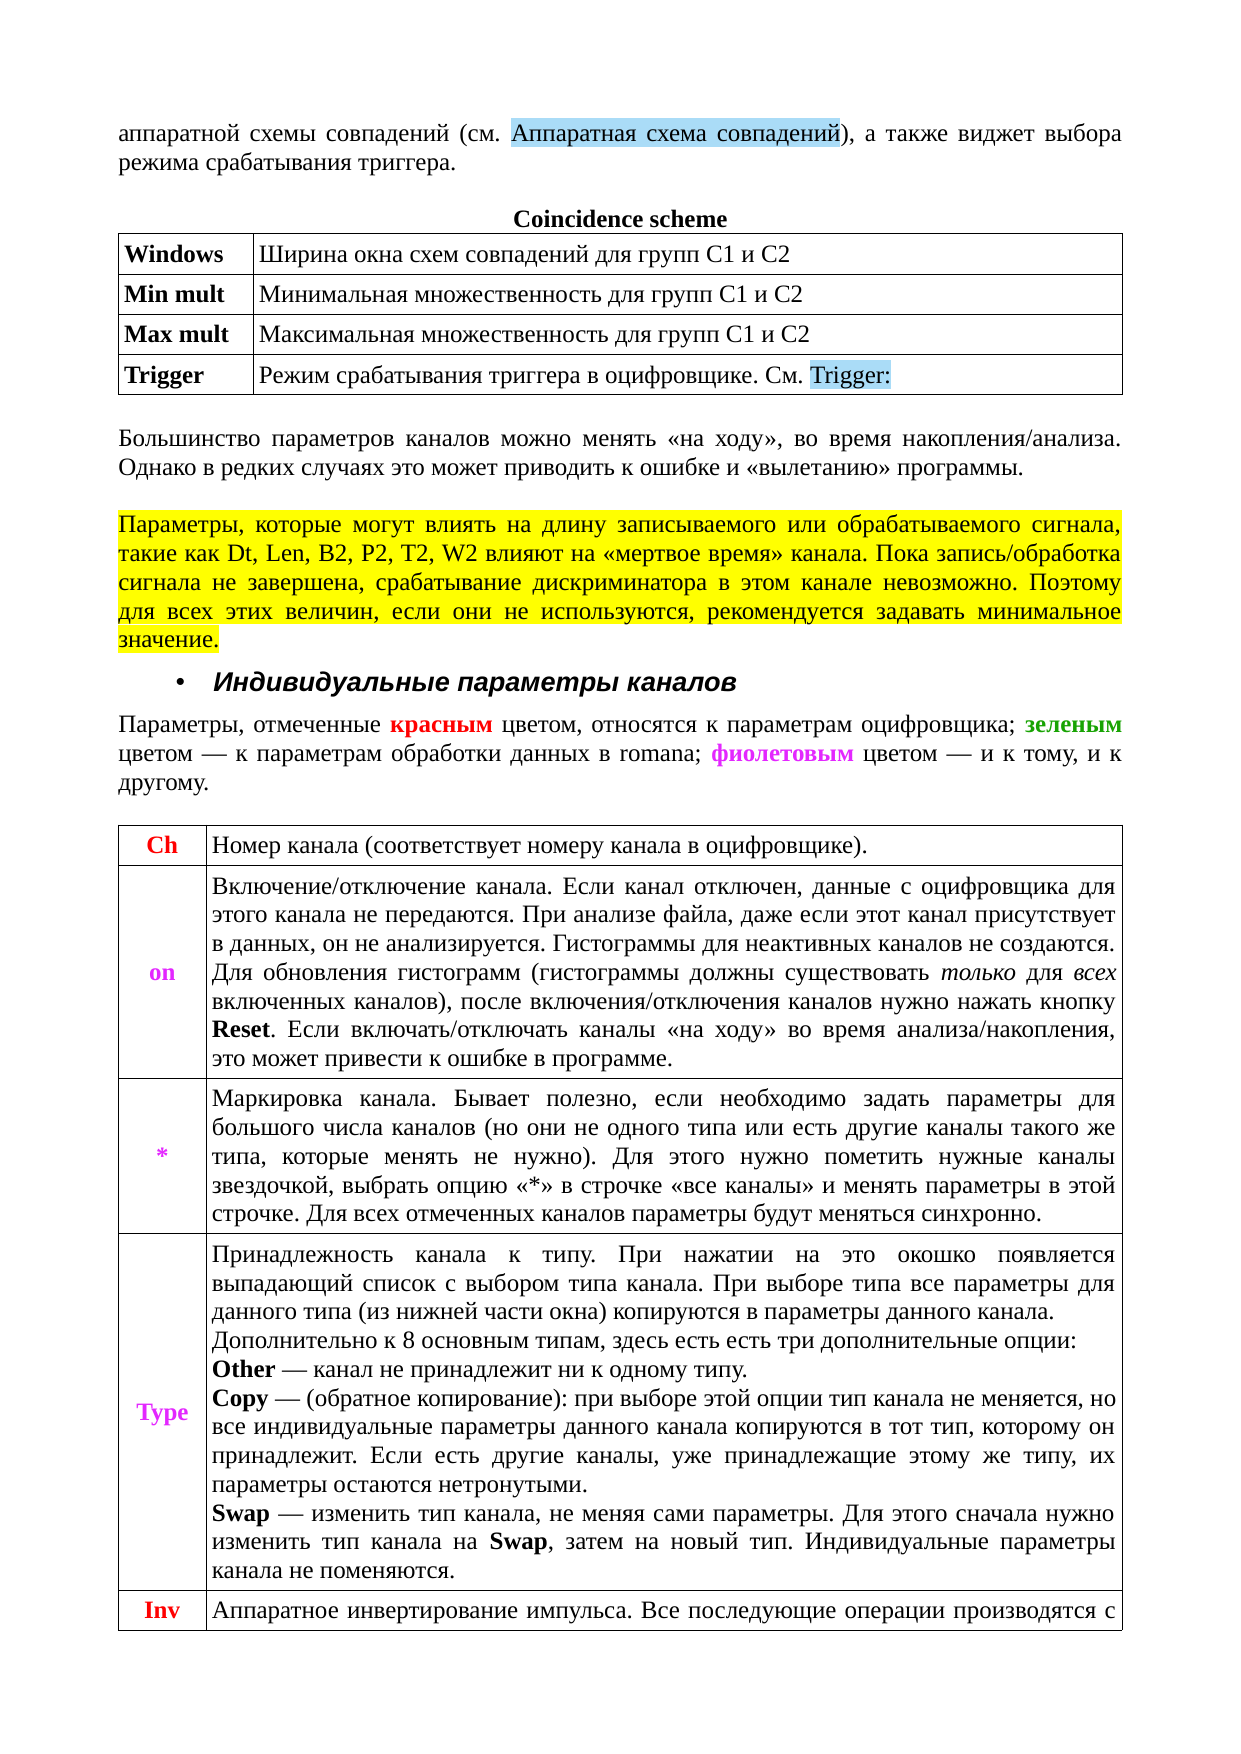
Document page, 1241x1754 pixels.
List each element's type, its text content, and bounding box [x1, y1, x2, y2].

table_header Windows [119, 234, 253, 273]
table_cell * [119, 1079, 206, 1233]
text Большинство параметров каналов можно менять «на ходу», во время накопления/анализа. Однако в редких случаях это может приводить к ошибке и «вылетанию» программы. [118, 423, 1122, 481]
table_header Номер канала (соответствует номеру канала в оцифровщике). [207, 826, 1122, 865]
table_cell Max mult [119, 315, 253, 354]
table_cell Type [119, 1234, 206, 1589]
text Coincidence scheme [118, 204, 1122, 233]
table_header Ширина окна схем совпадений для групп С1 и С2 [254, 234, 1122, 273]
text аппаратной схемы совпадений (см. Аппаратная схема совпадений), а также виджет выбора режима срабатывания триггера. [118, 118, 1122, 176]
table_cell Trigger [119, 355, 253, 394]
table_cell Inv [119, 1591, 206, 1630]
table_cell Min mult [119, 275, 253, 314]
table_cell Включение/отключение канала. Если канал отключен, данные с оцифровщика для этого канала не передаются. При анализе файла, даже если этот канал присутствует в данных, он не анализируется. Гистограммы для неактивных каналов не создаются. Для обновления гистограмм (гистограммы должны существовать только для всех включенных каналов), после включения/отключения каналов нужно нажать кнопку Reset. Если включать/отключать каналы «на ходу» во время анализа/накопления, это может привести к ошибке в программе. [207, 866, 1122, 1078]
table_cell Режим срабатывания триггера в оцифровщике. См. Trigger: [254, 355, 1122, 394]
table_cell Принадлежность канала к типу. При нажатии на это окошко появляется выпадающий список с выбором типа канала. При выборе типа все параметры для данного типа (из нижней части окна) копируются в параметры данного канала. Дополнительно к 8 основным типам, здесь есть есть три дополнительные опции: Other — канал не принадлежит ни к одному типу. Copy — (обратное копирование): при выборе этой опции тип канала не меняется, но все индивидуальные параметры данного канала копируются в тот тип, которому он принадлежит. Если есть другие каналы, уже принадлежащие этому же типу, их параметры остаются нетронутыми. Swap — изменить тип канала, не меняя сами параметры. Для этого сначала нужно изменить тип канала на Swap, затем на новый тип. Индивидуальные параметры канала не поменяются. [207, 1234, 1122, 1589]
subtitle Индивидуальные параметры каналов [176, 666, 1122, 697]
table_cell Аппаратное инвертирование импульса. Все последующие операции производятся с [207, 1591, 1122, 1630]
table_header Ch [119, 826, 206, 865]
table_cell on [119, 866, 206, 1078]
text Параметры, отмеченные красным цветом, относятся к параметрам оцифровщика; зеленым цветом — к параметрам обработки данных в romana; фиолетовым цветом — и к тому, и к другому. [118, 709, 1122, 796]
table_cell Маркировка канала. Бывает полезно, если необходимо задать параметры для большого числа каналов (но они не одного типа или есть другие каналы такого же типа, которые менять не нужно). Для этого нужно пометить нужные каналы звездочкой, выбрать опцию «*» в строчке «все каналы» и менять параметры в этой строчке. Для всех отмеченных каналов параметры будут меняться синхронно. [207, 1079, 1122, 1233]
text Параметры, которые могут влиять на длину записываемого или обрабатываемого сигнала, такие как Dt, Len, B2, P2, T2, W2 влияют на «мертвое время» канала. Пока запись/обработка сигнала не завершена, срабатывание дискриминатора в этом канале невозможно. Поэтому для всех этих величин, если они не используются, рекомендуется задавать минимальное значение. [118, 509, 1122, 653]
table_cell Максимальная множественность для групп С1 и С2 [254, 315, 1122, 354]
table_cell Минимальная множественность для групп С1 и С2 [254, 275, 1122, 314]
